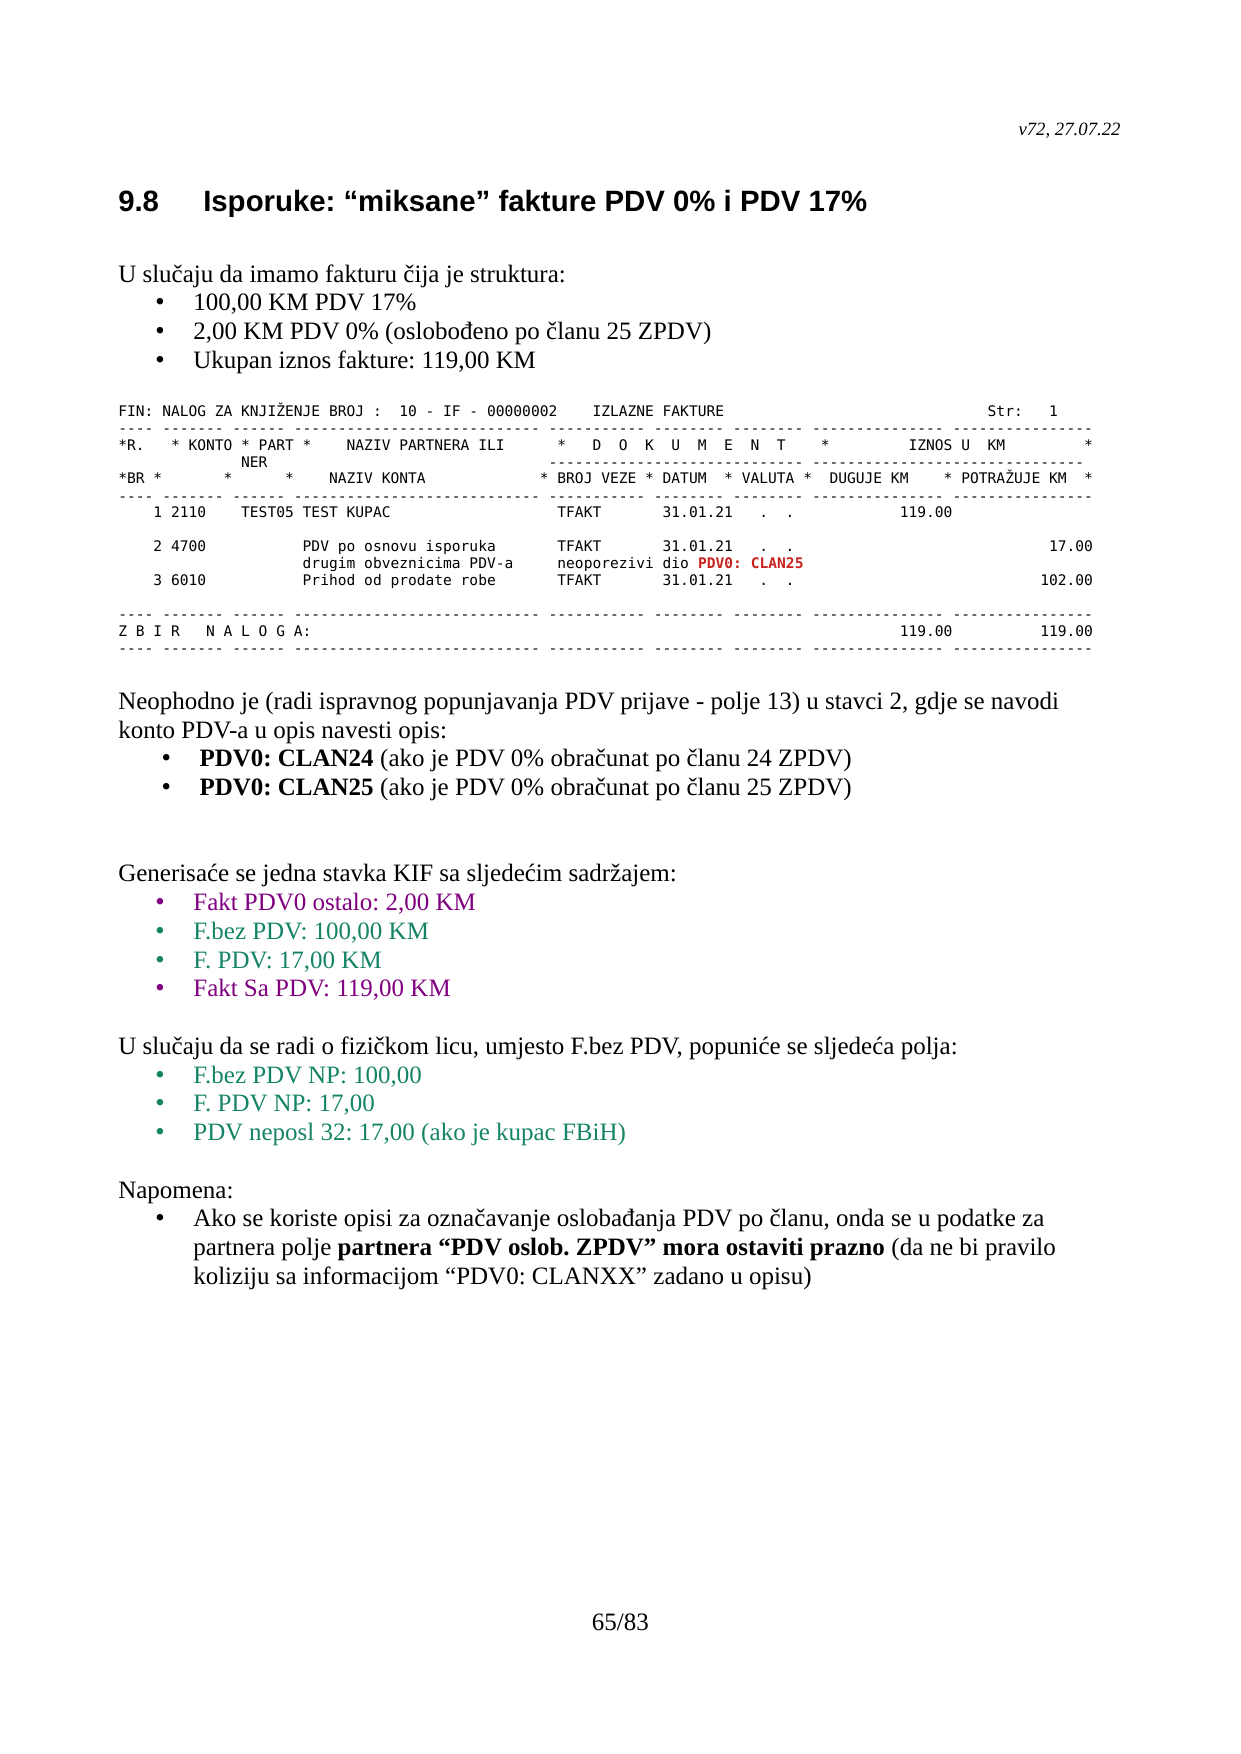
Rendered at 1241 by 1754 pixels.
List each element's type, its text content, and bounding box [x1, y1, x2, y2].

list PDV0: CLAN25 (ako je PDV 0% obračunat po članu 25 ZPDV) [162, 772, 1122, 801]
list F. PDV: 17,00 KM [156, 945, 1122, 973]
text Z B I R N A L O G A: 119.00 119.00 [118, 623, 1122, 640]
list 100,00 KM PDV 17% [156, 287, 1122, 316]
list F.bez PDV NP: 100,00 [156, 1060, 1122, 1088]
list Ako se koriste opisi za označavanje oslobađanja PDV po članu, onda se u podatke za partnera polje partnera “PDV oslob. ZPDV” mora ostaviti prazno (da ne bi pravilo koliziju sa informacijom “PDV0: CLANXX” zadano u opisu) [156, 1203, 1122, 1290]
text FIN: NALOG ZA KNJIŽENJE BROJ : 10 - IF - 00000002 IZLAZNE FAKTURE Str: 1 [118, 402, 1122, 419]
text 1 2110 TEST05 TEST KUPAC TFAKT 31.01.21 . . 119.00 [118, 504, 1122, 521]
list 2,00 KM PDV 0% (oslobođeno po članu 25 ZPDV) [156, 316, 1122, 345]
text Napomena: [118, 1175, 1122, 1203]
text Generisaće se jedna stavka KIF sa sljedećim sadržajem: [118, 858, 1122, 887]
text ---- ------- ------ ---------------------------- ----------- -------- -------- --------------- ---------------- [118, 487, 1122, 504]
subtitle Isporuke: “miksane” fakture PDV 0% i PDV 17% [118, 184, 1122, 217]
list Fakt Sa PDV: 119,00 KM [156, 973, 1122, 1002]
list PDV0: CLAN24 (ako je PDV 0% obračunat po članu 24 ZPDV) [162, 743, 1122, 772]
list F. PDV NP: 17,00 [156, 1088, 1122, 1117]
list F.bez PDV: 100,00 KM [156, 916, 1122, 945]
text *BR * * * NAZIV KONTA * BROJ VEZE * DATUM * VALUTA * DUGUJE KM * POTRAŽUJE KM * [118, 470, 1122, 487]
text U slučaju da se radi o fizičkom licu, umjesto F.bez PDV, popuniće se sljedeća polja: [118, 1031, 1122, 1060]
text Neophodno je (radi ispravnog popunjavanja PDV prijave - polje 13) u stavci 2, gdje se navodi konto PDV-a u opis navesti opis: [118, 686, 1122, 743]
list Fakt PDV0 ostalo: 2,00 KM [156, 887, 1122, 916]
text drugim obveznicima PDV-a neoporezivi dio PDV0: CLAN25 [118, 555, 1122, 572]
text 3 6010 Prihod od prodate robe TFAKT 31.01.21 . . 102.00 [118, 572, 1122, 589]
list Ukupan iznos fakture: 119,00 KM [156, 345, 1122, 374]
text ---- ------- ------ ---------------------------- ----------- -------- -------- --------------- ---------------- [118, 419, 1122, 436]
text ---- ------- ------ ---------------------------- ----------- -------- -------- --------------- ---------------- [118, 606, 1122, 623]
text U slučaju da imamo fakturu čija je struktura: [118, 259, 1122, 287]
text *R. * KONTO * PART * NAZIV PARTNERA ILI * D O K U M E N T * IZNOS U KM * [118, 436, 1122, 453]
list PDV neposl 32: 17,00 (ako je kupac FBiH) [156, 1117, 1122, 1146]
text 2 4700 PDV po osnovu isporuka TFAKT 31.01.21 . . 17.00 [118, 538, 1122, 555]
text NER ----------------------------- ------------------------------- [118, 453, 1122, 470]
text ---- ------- ------ ---------------------------- ----------- -------- -------- --------------- ---------------- [118, 640, 1122, 657]
